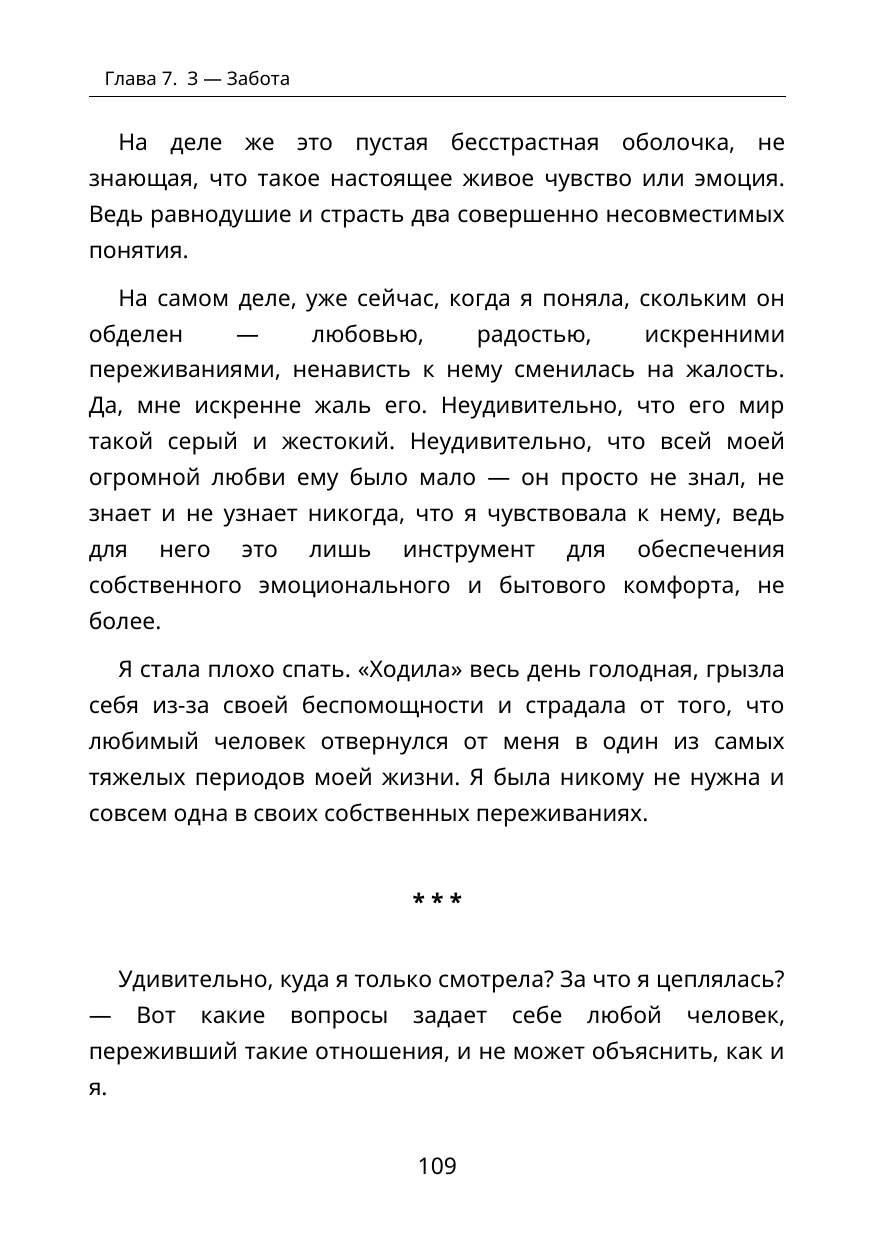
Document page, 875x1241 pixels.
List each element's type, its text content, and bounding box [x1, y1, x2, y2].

subtitle * * * [88, 886, 786, 917]
text Я стала плохо спать. «Ходила» весь день голодная, грызла себя из-за своей беспомощности и страдала от того, что любимый человек отвернулся от меня в один из самых тяжелых периодов моей жизни. Я была никому не нужна и совсем одна в своих собственных переживаниях. [88, 653, 786, 828]
text На самом деле, уже сейчас, когда я поняла, скольким он обделен — любовью, радостью, искренними переживаниями, ненависть к нему сменилась на жалость. Да, мне искренне жаль его. Неудивительно, что его мир такой серый и жестокий. Неудивительно, что всей моей огромной любви ему было мало — он просто не знал, не знает и не узнает никогда, что я чувствовала к нему, ведь для него это лишь инструмент для обеспечения собственного эмоционального и бытового комфорта, не более. [88, 282, 786, 636]
text Удивительно, куда я только смотрела? За что я цеплялась? — Вот какие вопросы задает себе любой человек, переживший такие отношения, и не может объяснить, как и я. [88, 963, 786, 1102]
text На деле же это пустая бесстрастная оболочка, не знающая, что такое настоящее живое чувство или эмоция. Ведь равнодушие и страсть два совершенно несовместимых понятия. [88, 126, 786, 265]
